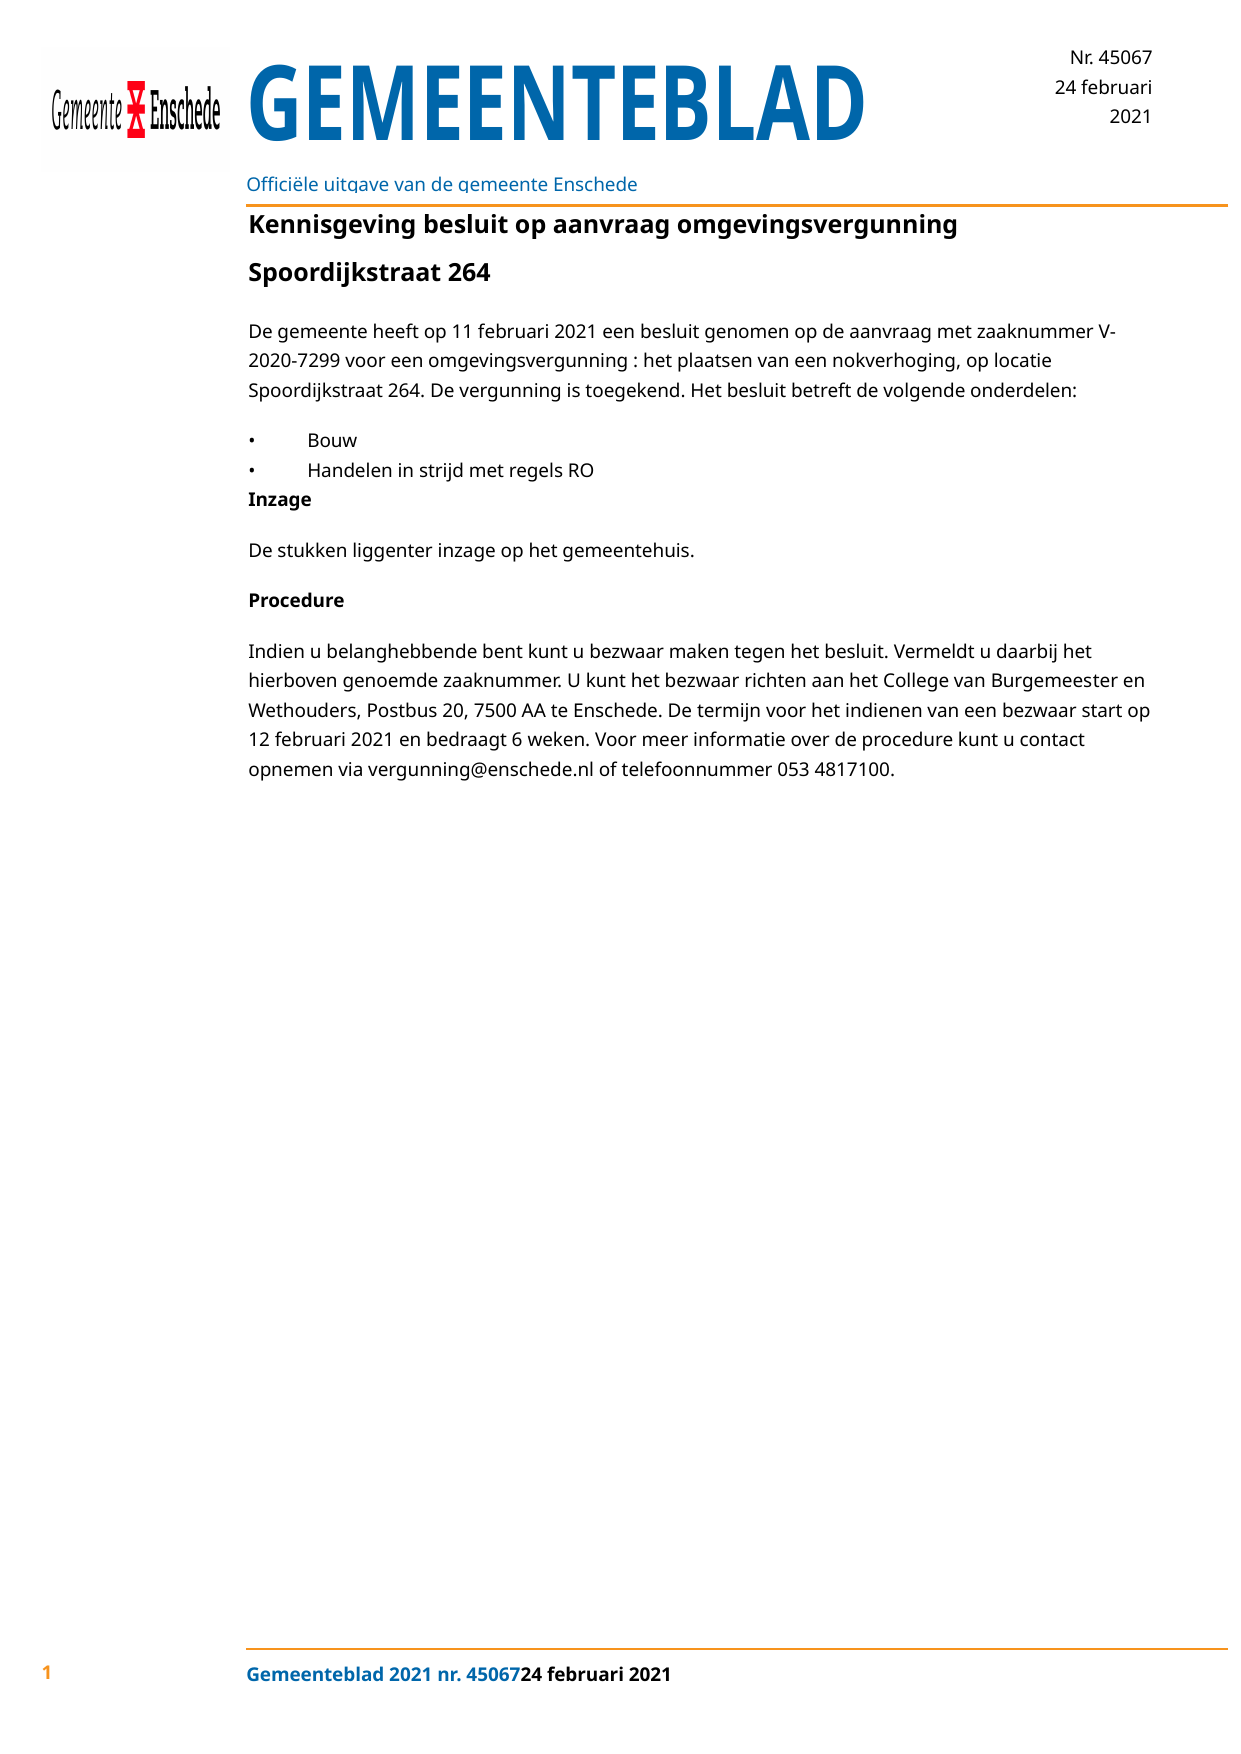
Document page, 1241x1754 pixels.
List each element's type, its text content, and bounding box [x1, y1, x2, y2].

list Bouw [248, 427, 1152, 453]
text Kennisgeving besluit op aanvraag omgevingsvergunning Spoordijkstraat 264 [248, 207, 1152, 288]
text Inzage [248, 487, 1152, 512]
text De stukken liggenter inzage op het gemeentehuis. [248, 537, 1152, 563]
list Handelen in strijd met regels RO [248, 457, 1152, 483]
text De gemeente heeft op 11 februari 2021 een besluit genomen op de aanvraag met zaaknummer V-2020-7299 voor een omgevingsvergunning : het plaatsen van een nokverhoging, op locatie Spoordijkstraat 264. De vergunning is toegekend. Het besluit betreft de volgende onderdelen: [248, 318, 1152, 403]
text Indien u belanghebbende bent kunt u bezwaar maken tegen het besluit. Vermeldt u daarbij het hierboven genoemde zaaknummer. U kunt het bezwaar richten aan het College van Burgemees­ter en Wethouders, Postbus 20, 7500 AA te Enschede. De termijn voor het indienen van een bezwaar start op 12 februari 2021 en bedraagt 6 weken. Voor meer informatie over de procedure kunt u contact opnemen via vergunning@enschede.nl of telefoonnummer 053 4817100. [248, 638, 1152, 782]
picture [41, 47, 231, 172]
text Procedure [248, 587, 1152, 613]
